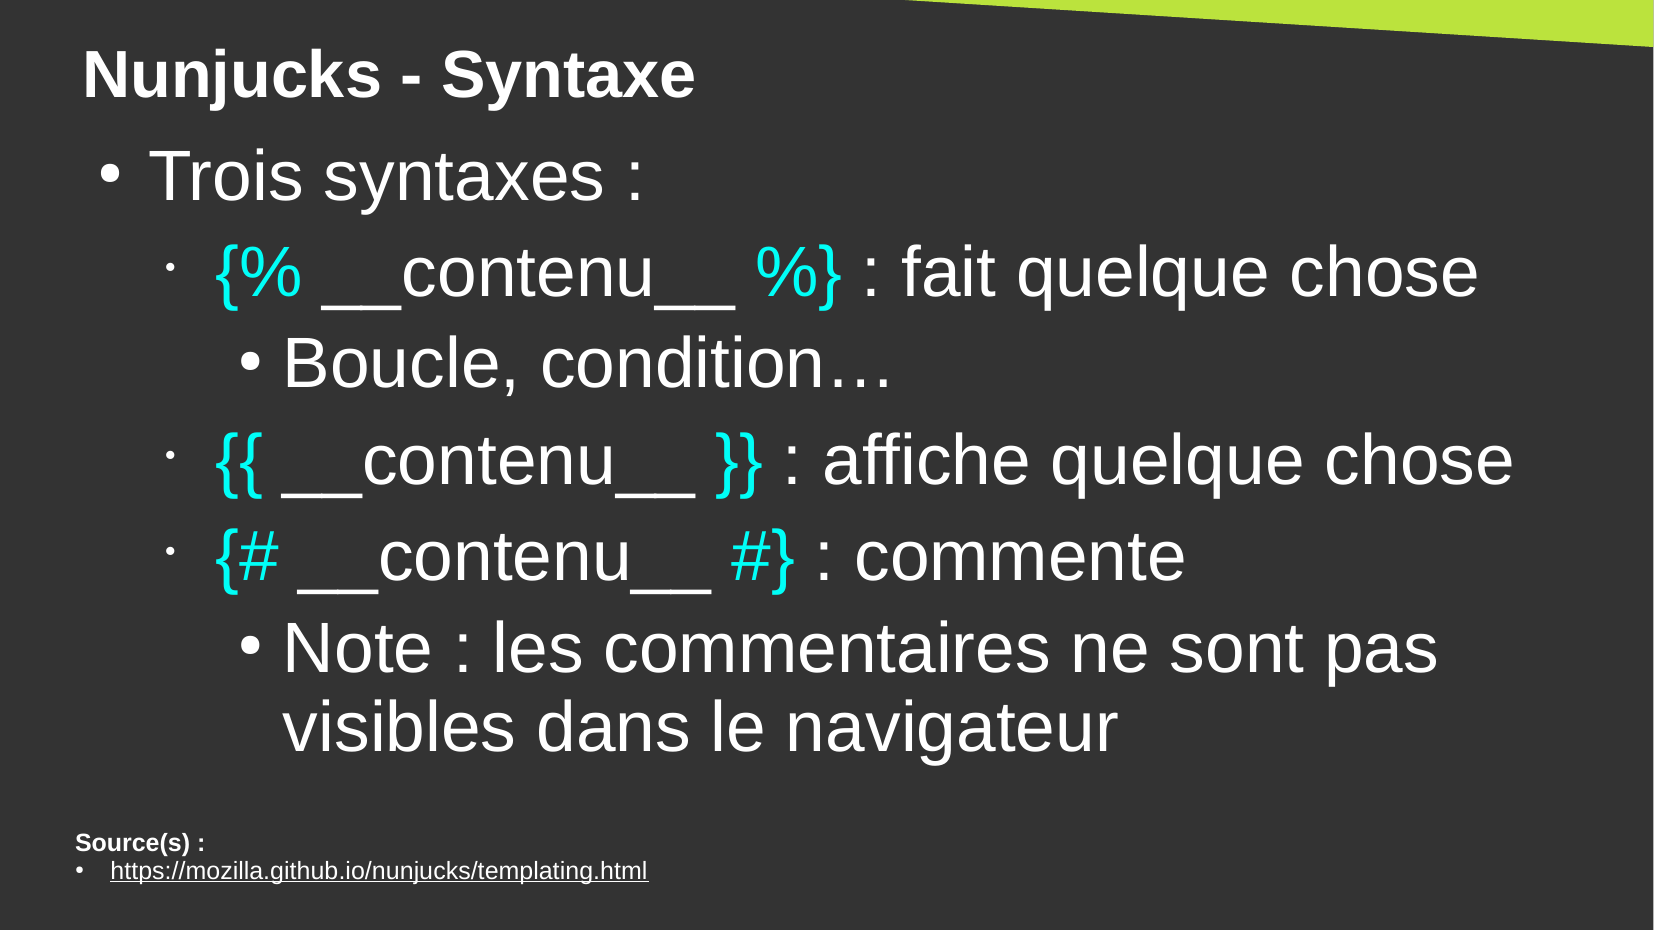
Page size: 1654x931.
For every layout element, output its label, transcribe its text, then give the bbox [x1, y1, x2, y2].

text_box [905, 0, 1654, 48]
text_box Source(s) : https://mozilla.github.io/nunjucks/templating.html [60, 821, 1546, 931]
list Trois syntaxes : {% __contenu__ %} : fait quelque chose Boucle, condition… {{ __contenu__ }} : affiche quelque chose {# __contenu__ #} : commente Note : les commentaires ne sont pas visibles dans le navigateur [80, 135, 1619, 768]
title Nunjucks - Syntaxe [82, 37, 1571, 112]
